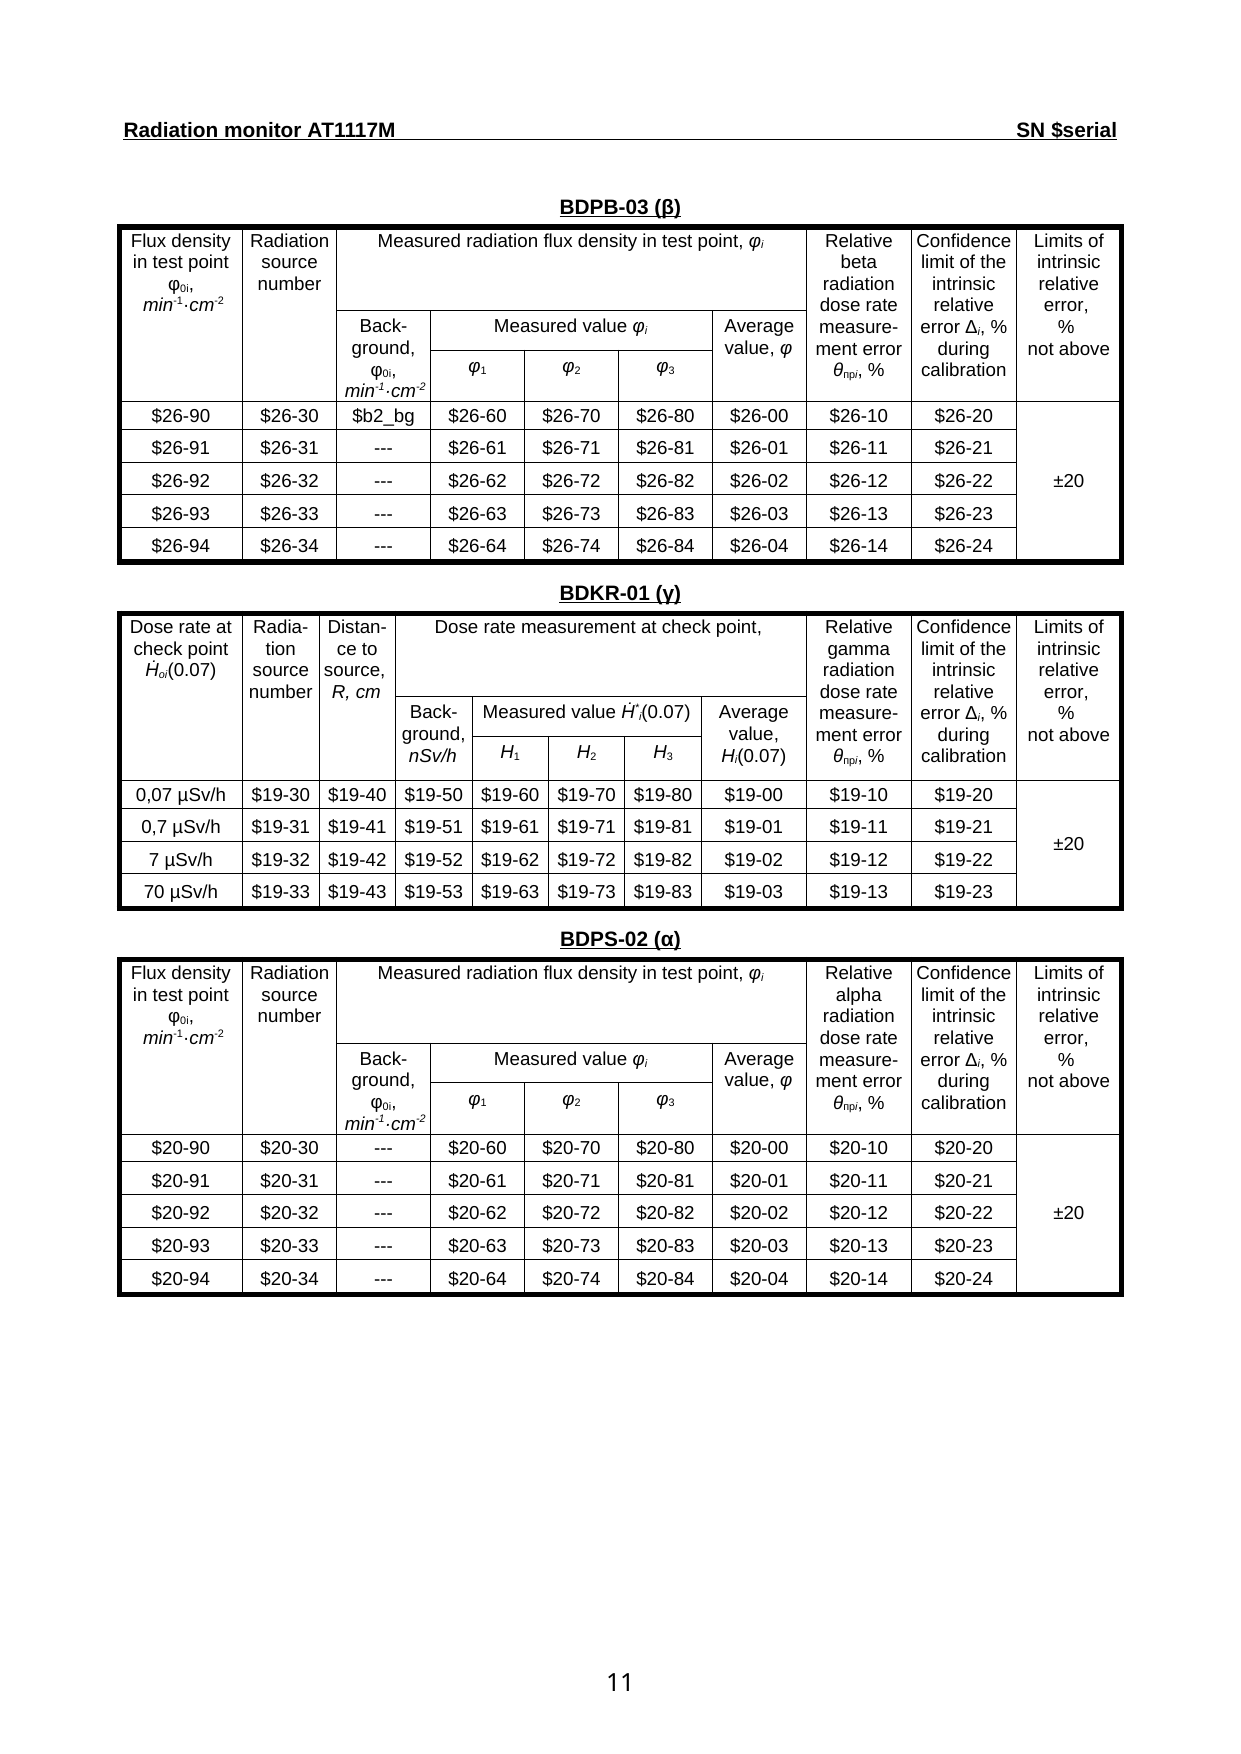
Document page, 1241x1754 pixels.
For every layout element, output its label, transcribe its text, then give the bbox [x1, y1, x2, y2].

table_cell $19-30 [243, 781, 319, 808]
table_cell Flux density in test point φ0i, min-1·cm-2 [122, 962, 242, 1134]
table_cell $19-12 [807, 842, 911, 873]
table_cell --- [337, 1260, 430, 1292]
table_cell $20-80 [619, 1135, 712, 1161]
table_cell $26-03 [713, 495, 806, 527]
table_cell $26-20 [912, 402, 1016, 429]
table_cell $26-70 [525, 402, 618, 429]
table_cell $20-33 [243, 1228, 336, 1259]
table_cell φ2 [525, 1083, 618, 1134]
table_cell $26-72 [525, 463, 618, 494]
table_cell $20-22 [912, 1195, 1016, 1227]
table_cell --- [337, 1135, 430, 1161]
table_cell $b2_bg [337, 402, 430, 429]
table_cell $19-40 [320, 781, 395, 808]
table_cell $26-32 [243, 463, 336, 494]
table_cell H2 [549, 737, 624, 780]
table_cell $20-20 [912, 1135, 1016, 1161]
table_cell ±20 [1017, 1135, 1119, 1292]
table_cell $26-71 [525, 430, 618, 462]
table_cell $20-34 [243, 1260, 336, 1292]
table_cell Radiation source number [243, 962, 336, 1134]
table_cell Confidence limit of the intrinsic relative error Δi, % during calibration [912, 616, 1016, 780]
table_cell $19-73 [549, 874, 624, 906]
table_cell Back-ground, nSv/h [396, 697, 472, 780]
table_cell ±20 [1017, 402, 1119, 559]
table_cell $26-94 [122, 528, 242, 559]
table_cell $20-94 [122, 1260, 242, 1292]
table_cell $20-63 [431, 1228, 524, 1259]
table_cell $20-24 [912, 1260, 1016, 1292]
table_cell $19-02 [702, 842, 806, 873]
table_cell $26-13 [807, 495, 911, 527]
table_cell $26-91 [122, 430, 242, 462]
table_cell Flux density in test point φ0i, min-1·cm-2 [122, 230, 242, 401]
table_cell $20-73 [525, 1228, 618, 1259]
table_cell Relative beta radiation dose rate measure-ment error θпрi, % [807, 230, 911, 401]
table_cell $19-83 [625, 874, 701, 906]
table_cell $26-22 [912, 463, 1016, 494]
table_cell $19-62 [473, 842, 548, 873]
table_cell $20-83 [619, 1228, 712, 1259]
table_cell $19-71 [549, 809, 624, 841]
table_cell $19-33 [243, 874, 319, 906]
table_cell --- [337, 1162, 430, 1194]
table_cell Limits of intrinsic relative error, % not above [1017, 962, 1119, 1134]
table_header BDKR-01 (γ) [119, 565, 1121, 611]
table_cell Dose rate at check point Ḣoi(0.07) [122, 616, 242, 780]
table_cell $19-22 [912, 842, 1016, 873]
table_cell $20-60 [431, 1135, 524, 1161]
table_cell $26-81 [619, 430, 712, 462]
table_cell $19-80 [625, 781, 701, 808]
table_cell Back-ground, φ0i, min-1·cm-2 [337, 1044, 430, 1134]
table_cell --- [337, 1195, 430, 1227]
table_cell $19-72 [549, 842, 624, 873]
table_cell $19-03 [702, 874, 806, 906]
table_cell Measured radiation flux density in test point, φi [337, 962, 806, 1042]
table_cell Measured value Ḣ*i(0.07) [473, 697, 701, 736]
table_cell $20-71 [525, 1162, 618, 1194]
table_cell $19-20 [912, 781, 1016, 808]
table_cell $19-43 [320, 874, 395, 906]
table_cell $26-64 [431, 528, 524, 559]
table_cell $20-02 [713, 1195, 806, 1227]
table_cell $26-34 [243, 528, 336, 559]
table_cell --- [337, 430, 430, 462]
table_cell $19-70 [549, 781, 624, 808]
table_cell $26-30 [243, 402, 336, 429]
table_header BDPS-02 (α) [119, 911, 1121, 957]
table_cell $19-41 [320, 809, 395, 841]
table_cell $20-32 [243, 1195, 336, 1227]
table_cell Average value, φ [713, 1044, 806, 1134]
table_cell $20-12 [807, 1195, 911, 1227]
table_cell H1 [473, 737, 548, 780]
table_cell $19-82 [625, 842, 701, 873]
table_cell $26-83 [619, 495, 712, 527]
table_cell $26-90 [122, 402, 242, 429]
table_cell $26-01 [713, 430, 806, 462]
table_cell $20-61 [431, 1162, 524, 1194]
table_cell $20-84 [619, 1260, 712, 1292]
table_cell 70 µSv/h [122, 874, 242, 906]
table_cell $19-53 [396, 874, 472, 906]
table_cell $26-62 [431, 463, 524, 494]
table_cell $26-61 [431, 430, 524, 462]
table_cell φ1 [431, 1083, 524, 1134]
table_cell $26-33 [243, 495, 336, 527]
table_cell --- [337, 1228, 430, 1259]
table_cell --- [337, 463, 430, 494]
table_cell $26-11 [807, 430, 911, 462]
table_cell Back-ground, φ0i, min-1·cm-2 [337, 311, 430, 401]
table_cell $20-01 [713, 1162, 806, 1194]
table_cell --- [337, 528, 430, 559]
table_cell $20-92 [122, 1195, 242, 1227]
table_cell $20-30 [243, 1135, 336, 1161]
table_cell Measured value φi [431, 1044, 712, 1082]
table_cell $26-12 [807, 463, 911, 494]
table_cell $19-61 [473, 809, 548, 841]
table_cell $26-24 [912, 528, 1016, 559]
table_cell $20-10 [807, 1135, 911, 1161]
table_cell $26-63 [431, 495, 524, 527]
table_cell Measured value φi [431, 311, 712, 349]
table_cell $20-93 [122, 1228, 242, 1259]
table_cell $26-21 [912, 430, 1016, 462]
table_cell $26-23 [912, 495, 1016, 527]
table_cell $20-03 [713, 1228, 806, 1259]
table_cell $26-00 [713, 402, 806, 429]
table_cell Relative alpha radiation dose rate measure-ment error θпрi, % [807, 962, 911, 1134]
table_cell $19-11 [807, 809, 911, 841]
table_cell $26-14 [807, 528, 911, 559]
table_cell $26-60 [431, 402, 524, 429]
table_cell $20-70 [525, 1135, 618, 1161]
table_cell $26-02 [713, 463, 806, 494]
table_cell $20-21 [912, 1162, 1016, 1194]
table_header BDPB-03 (β) [119, 179, 1121, 224]
table_cell $20-74 [525, 1260, 618, 1292]
table_cell Relative gamma radiation dose rate measure-ment error θпрi, % [807, 616, 911, 780]
table_cell Average value, φ [713, 311, 806, 401]
table_cell $26-73 [525, 495, 618, 527]
table_cell $20-90 [122, 1135, 242, 1161]
table_cell $20-62 [431, 1195, 524, 1227]
table_cell φ3 [619, 351, 712, 401]
table_cell $26-04 [713, 528, 806, 559]
table_cell $20-31 [243, 1162, 336, 1194]
table_cell $19-01 [702, 809, 806, 841]
table_cell $26-10 [807, 402, 911, 429]
table_cell $19-31 [243, 809, 319, 841]
table_cell $26-31 [243, 430, 336, 462]
table_cell $19-60 [473, 781, 548, 808]
table_cell $26-82 [619, 463, 712, 494]
table_cell $19-51 [396, 809, 472, 841]
table_cell φ3 [619, 1083, 712, 1134]
table_cell φ2 [525, 351, 618, 401]
table_cell Radia-tion source number [243, 616, 319, 780]
table_cell $20-04 [713, 1260, 806, 1292]
table_cell $20-72 [525, 1195, 618, 1227]
table_cell $19-21 [912, 809, 1016, 841]
table_cell $19-50 [396, 781, 472, 808]
table_cell $26-84 [619, 528, 712, 559]
table_cell $26-92 [122, 463, 242, 494]
table_cell $20-23 [912, 1228, 1016, 1259]
table_cell $19-10 [807, 781, 911, 808]
table_cell Radiation source number [243, 230, 336, 401]
table_cell $19-32 [243, 842, 319, 873]
table_cell Limits of intrinsic relative error, % not above [1017, 616, 1119, 780]
table_cell Confidence limit of the intrinsic relative error Δi, % during calibration [912, 962, 1016, 1134]
table_cell Confidence limit of the intrinsic relative error Δi, % during calibration [912, 230, 1016, 401]
table_cell $19-00 [702, 781, 806, 808]
table_cell Average value, Hi(0.07) [702, 697, 806, 780]
table_cell $20-91 [122, 1162, 242, 1194]
table_cell $19-81 [625, 809, 701, 841]
table_cell $19-63 [473, 874, 548, 906]
table_cell $20-82 [619, 1195, 712, 1227]
table_cell $20-14 [807, 1260, 911, 1292]
table_cell 7 µSv/h [122, 842, 242, 873]
table_cell $20-13 [807, 1228, 911, 1259]
table_cell $19-42 [320, 842, 395, 873]
table_cell $20-81 [619, 1162, 712, 1194]
table_cell $26-93 [122, 495, 242, 527]
table_cell H3 [625, 737, 701, 780]
table_cell $19-13 [807, 874, 911, 906]
table_cell Limits of intrinsic relative error, % not above [1017, 230, 1119, 401]
table_cell Dose rate measurement at check point, [396, 616, 806, 696]
table_cell $26-80 [619, 402, 712, 429]
table_cell ±20 [1017, 781, 1119, 906]
table_cell 0,07 µSv/h [122, 781, 242, 808]
table_cell Distan-ce to source, R, сm [320, 616, 395, 780]
table_cell $19-23 [912, 874, 1016, 906]
table_cell $20-11 [807, 1162, 911, 1194]
table_cell $19-52 [396, 842, 472, 873]
table_cell φ1 [431, 351, 524, 401]
table_cell $20-64 [431, 1260, 524, 1292]
table_cell 0,7 µSv/h [122, 809, 242, 841]
table_cell $26-74 [525, 528, 618, 559]
table_cell $20-00 [713, 1135, 806, 1161]
table_cell --- [337, 495, 430, 527]
table_cell Measured radiation flux density in test point, φi [337, 230, 806, 310]
